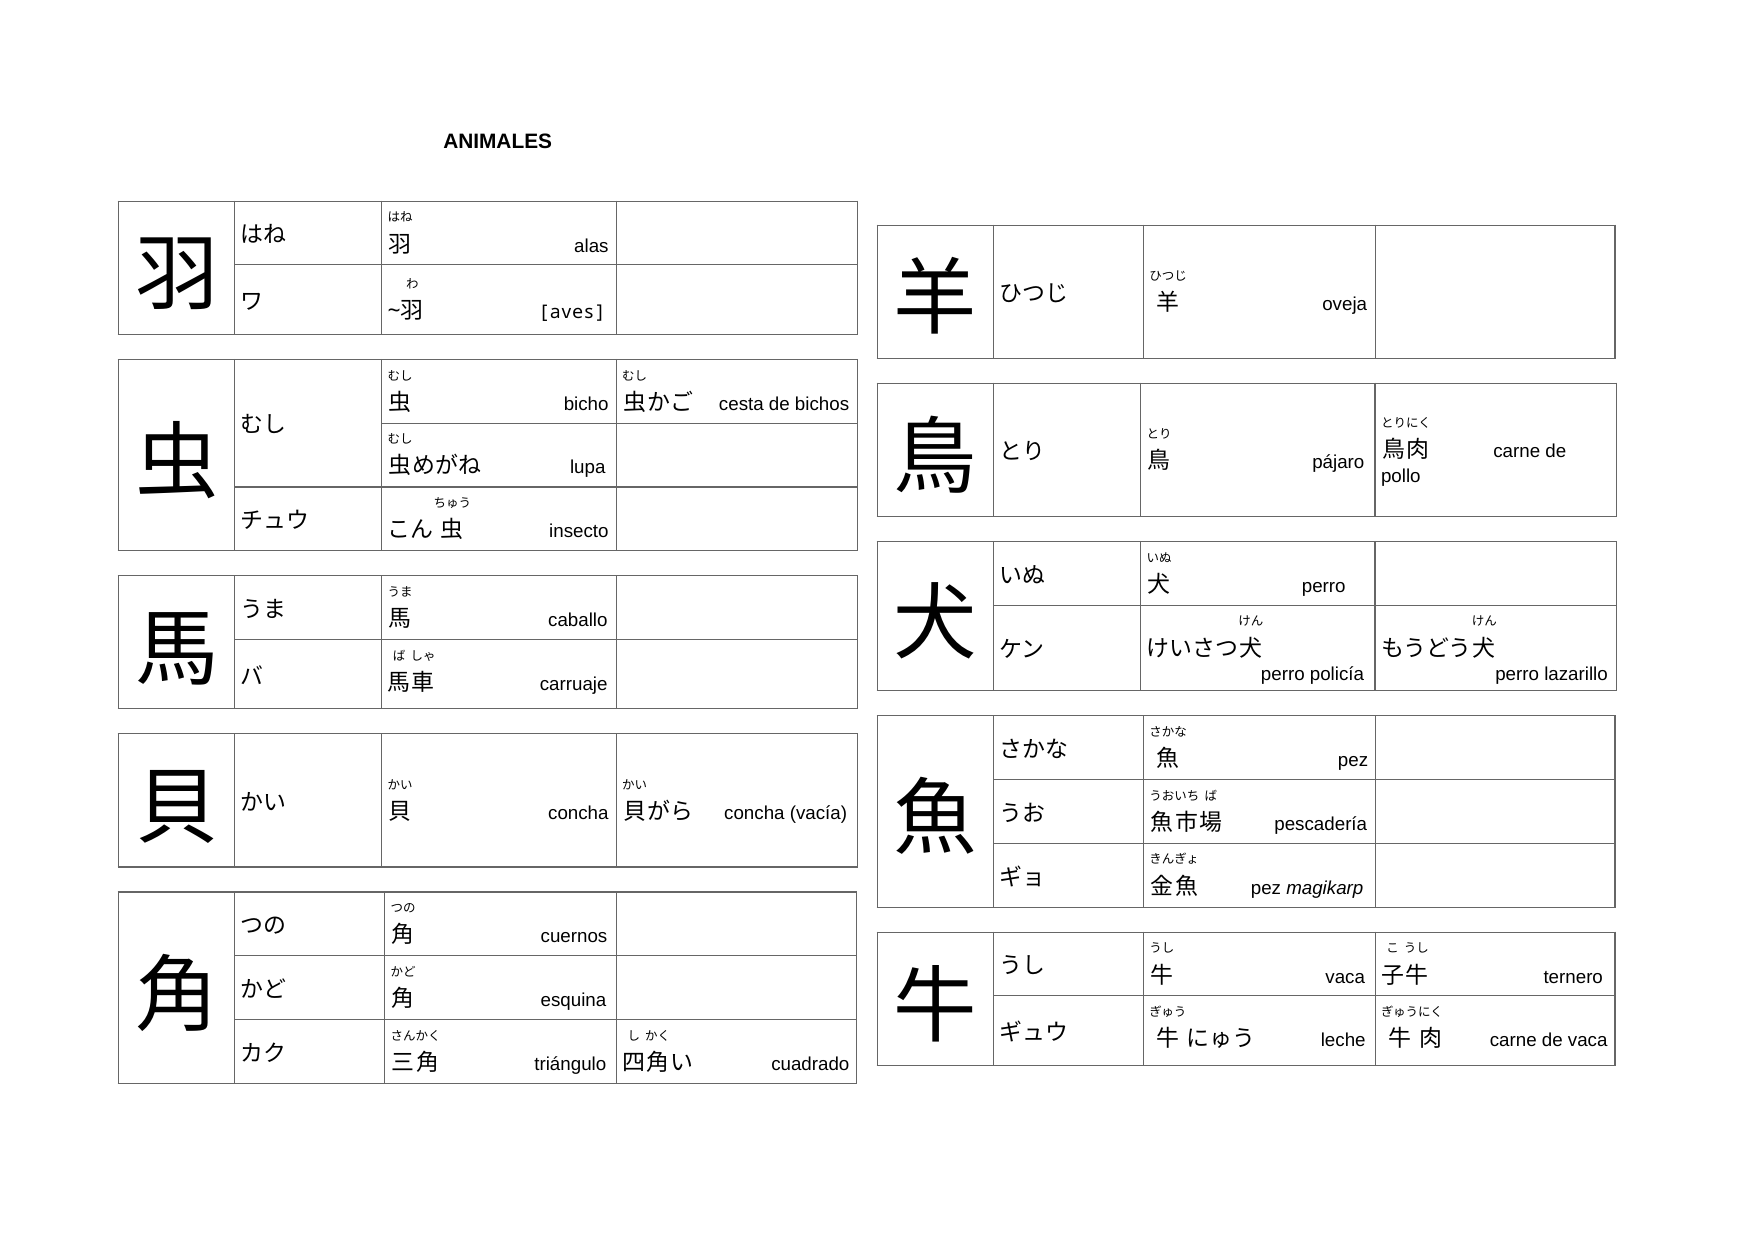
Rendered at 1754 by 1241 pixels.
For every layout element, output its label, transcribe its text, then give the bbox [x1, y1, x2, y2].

table_cell かど [235, 956, 384, 1019]
table_header むし [235, 360, 381, 486]
table_header 貝かいがら concha (vacía) [617, 734, 857, 866]
table_cell ~羽わ [aves] [382, 265, 616, 334]
table_header 虫むしかご cesta de bichos [617, 360, 857, 422]
table_cell 牛ぎゅう肉にく carne de vaca [1376, 996, 1614, 1065]
table_cell バ [235, 640, 381, 708]
table_header 羊ひつじ oveja [1144, 226, 1375, 358]
table_header 鳥 [878, 384, 993, 516]
table_header うし [994, 933, 1143, 995]
table_header 牛 [878, 933, 993, 1065]
table_header 子こ牛うし ternero [1376, 933, 1614, 995]
table_cell [617, 956, 856, 1019]
table_cell ギョ [994, 844, 1143, 907]
table_header いぬ [994, 542, 1140, 604]
table_cell 金きん魚ぎょ pez magikarp [1144, 844, 1375, 907]
table_header かい [235, 734, 381, 866]
table_header [617, 576, 857, 639]
table_header 角 [119, 893, 234, 1083]
table_cell [617, 265, 857, 334]
table_header 魚 [878, 716, 993, 907]
table_cell 馬ば車しゃ carruaje [382, 640, 616, 708]
table_header うま [235, 576, 381, 639]
table_cell ケン [994, 606, 1140, 690]
table_cell [617, 424, 857, 486]
table_cell [1376, 780, 1614, 843]
table_cell 虫むしめがね lupa [382, 424, 616, 486]
text ANIMALES [118, 129, 877, 153]
table_header 貝かい concha [382, 734, 616, 866]
table_cell [617, 488, 857, 550]
table_header 馬うま caballo [382, 576, 616, 639]
table_header 犬いぬ perro [1141, 542, 1374, 604]
table_cell 四し角かくい cuadrado [617, 1020, 856, 1083]
table_header 角つの cuernos [385, 893, 616, 955]
table_header 鳥とり pájaro [1141, 384, 1374, 516]
table_header 羽はね alas [382, 202, 616, 264]
table_cell [617, 640, 857, 708]
table_header [617, 893, 856, 955]
table_cell ギュウ [994, 996, 1143, 1065]
table_header さかな [994, 716, 1143, 779]
table_header 虫むし bicho [382, 360, 616, 422]
table_header [1376, 226, 1614, 358]
table_cell [1376, 844, 1614, 907]
table_header 牛うし vaca [1144, 933, 1375, 995]
table_cell チュウ [235, 488, 381, 550]
table_header 鳥とり肉にく carne de pollo [1376, 384, 1616, 516]
table_cell カク [235, 1020, 384, 1083]
table_header つの [235, 893, 384, 955]
table_cell 三さん角かく triángulo [385, 1020, 616, 1083]
table_cell もうどう犬けん perro lazarillo [1376, 606, 1616, 690]
table_header [1376, 716, 1614, 779]
table_cell 角かど esquina [385, 956, 616, 1019]
table_header とり [994, 384, 1140, 516]
table_cell 魚うお市いち場ば pescadería [1144, 780, 1375, 843]
table_header ひつじ [994, 226, 1143, 358]
table_cell うお [994, 780, 1143, 843]
table_header [1376, 542, 1616, 604]
table_cell けいさつ犬けん perro policía [1141, 606, 1374, 690]
table_header 犬 [878, 542, 993, 690]
table_header 羽 [119, 202, 234, 334]
table_cell ワ [235, 265, 381, 334]
table_header 貝 [119, 734, 234, 866]
table_header 羊 [878, 226, 993, 358]
table_cell こん虫ちゅう insecto [382, 488, 616, 550]
table_header 馬 [119, 576, 234, 708]
table_cell 牛ぎゅうにゅう leche [1144, 996, 1375, 1065]
table_header はね [235, 202, 381, 264]
table_header [617, 202, 857, 264]
table_header 虫 [119, 360, 234, 550]
table_header 魚さかな pez [1144, 716, 1375, 779]
